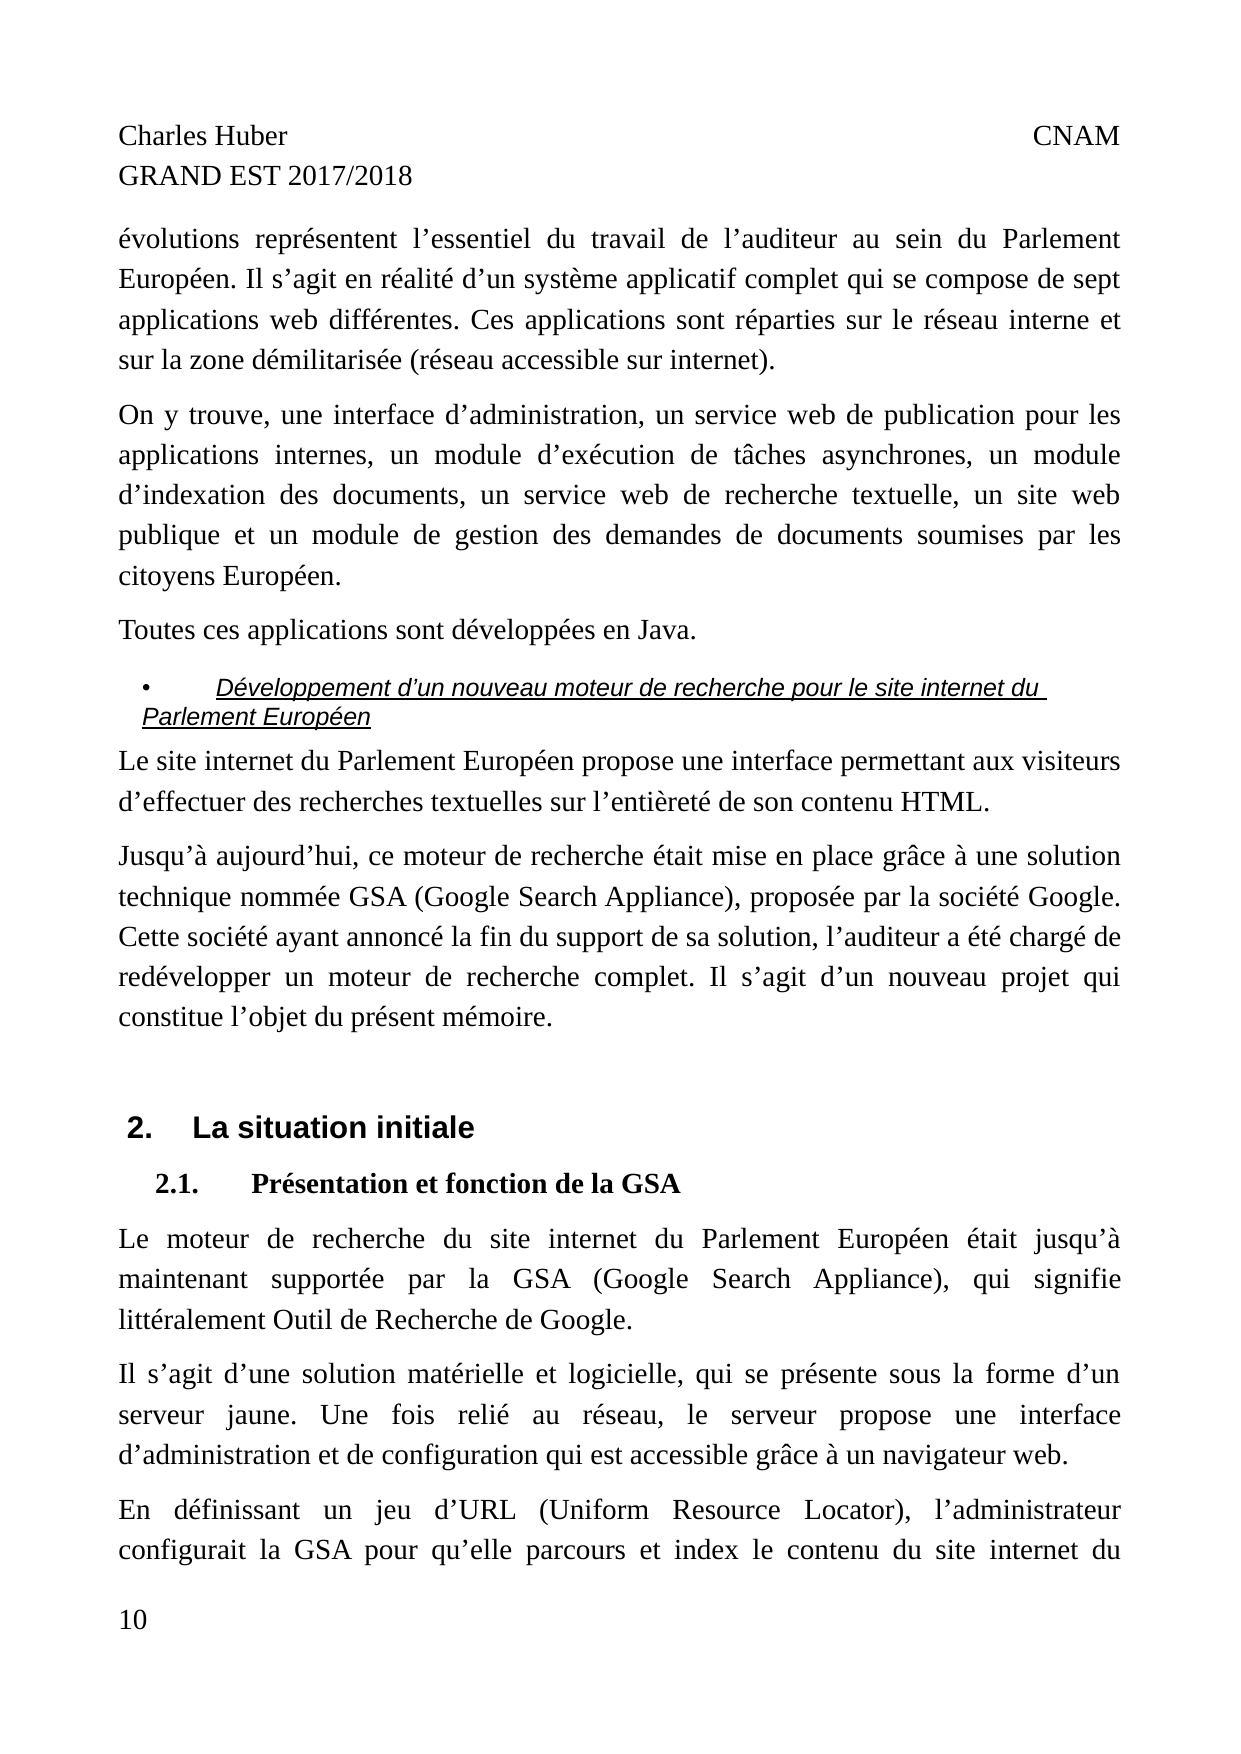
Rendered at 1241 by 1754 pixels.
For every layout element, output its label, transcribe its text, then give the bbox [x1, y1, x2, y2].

text Toutes ces applications sont développées en Java. [118, 612, 1122, 646]
subtitle Présentation et fonction de la GSA [148, 1167, 1122, 1200]
text Le site internet du Parlement Européen propose une interface permettant aux visiteurs d’effectuer des recherches textuelles sur l’entièreté de son contenu HTML. [118, 743, 1122, 817]
subtitle Développement d’un nouveau moteur de recherche pour le site internet du Parlement Européen [142, 673, 1122, 731]
text On y trouve, une interface d’administration, un service web de publication pour les applications internes, un module d’exécution de tâches asynchrones, un module d’indexation des documents, un service web de recherche textuelle, un site web publique et un module de gestion des demandes de documents soumises par les citoyens Européen. [118, 397, 1122, 591]
text Jusqu’à aujourd’hui, ce moteur de recherche était mise en place grâce à une solution technique nommée GSA (Google Search Appliance), proposée par la société Google. Cette société ayant annoncé la fin du support de sa solution, l’auditeur a été chargé de redévelopper un moteur de recherche complet. Il s’agit d’un nouveau projet qui constitue l’objet du présent mémoire. [118, 838, 1122, 1033]
subtitle La situation initiale [118, 1109, 1122, 1145]
text Il s’agit d’une solution matérielle et logicielle, qui se présente sous la forme d’un serveur jaune. Une fois relié au réseau, le serveur propose une interface d’administration et de configuration qui est accessible grâce à un navigateur web. [118, 1357, 1122, 1471]
text En définissant un jeu d’URL (Uniform Resource Locator), l’administrateur configurait la GSA pour qu’elle parcours et index le contenu du site internet du [118, 1492, 1122, 1566]
text Le moteur de recherche du site internet du Parlement Européen était jusqu’à maintenant supportée par la GSA (Google Search Appliance), qui signifie littéralement Outil de Recherche de Google. [118, 1221, 1122, 1335]
text évolutions représentent l’essentiel du travail de l’auditeur au sein du Parlement Européen. Il s’agit en réalité d’un système applicatif complet qui se compose de sept applications web différentes. Ces applications sont réparties sur le réseau interne et sur la zone démilitarisée (réseau accessible sur internet). [118, 221, 1122, 376]
